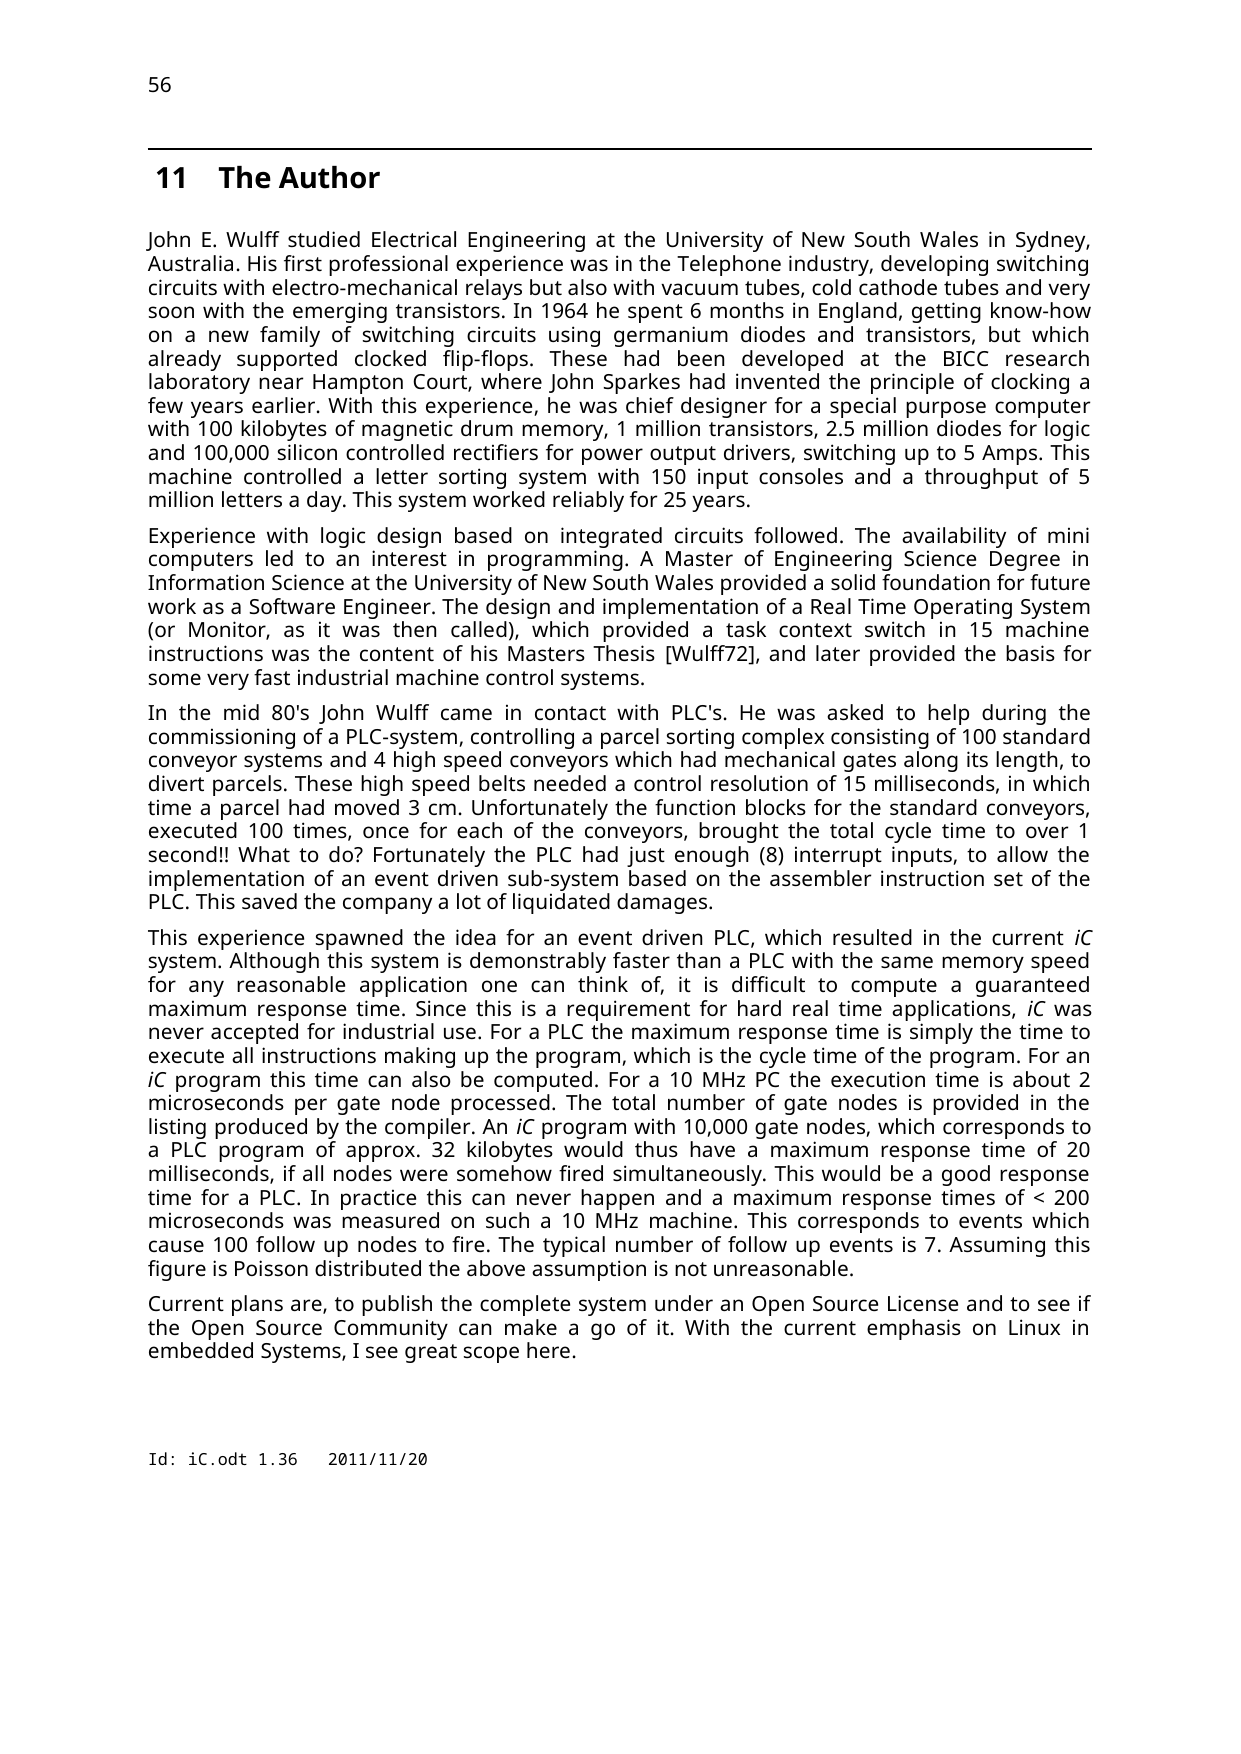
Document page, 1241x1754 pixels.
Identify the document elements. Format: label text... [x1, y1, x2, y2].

text In the mid 80's John Wulff came in contact with PLC's. He was asked to help during the commissioning of a PLC-system, controlling a parcel sorting complex consisting of 100 standard conveyor systems and 4 high speed conveyors which had mechanical gates along its length, to divert parcels. These high speed belts needed a control resolution of 15 milliseconds, in which time a parcel had moved 3 cm. Unfortunately the function blocks for the standard conveyors, executed 100 times, once for each of the conveyors, brought the total cycle time to over 1 second!! What to do? Fortunately the PLC had just enough (8) interrupt inputs, to allow the implementation of an event driven sub-system based on the assembler instruction set of the PLC. This saved the company a lot of liquidated damages. [148, 702, 1092, 914]
text Current plans are, to publish the complete system under an Open Source License and to see if the Open Source Community can make a go of it. With the current emphasis on Linux in embedded Systems, I see great scope here. [148, 1293, 1092, 1364]
text This experience spawned the idea for an event driven PLC, which resulted in the current iC system. Although this system is demonstrably faster than a PLC with the same memory speed for any reasonable application one can think of, it is difficult to compute a guaranteed maximum response time. Since this is a requirement for hard real time applications, iC was never accepted for industrial use. For a PLC the maximum response time is simply the time to execute all instructions making up the program, which is the cycle time of the program. For an iC program this time can also be computed. For a 10 MHz PC the execution time is about 2 microseconds per gate node processed. The total number of gate nodes is provided in the listing produced by the compiler. An iC program with 10,000 gate nodes, which corresponds to a PLC program of approx. 32 kilobytes would thus have a maximum response time of 20 milliseconds, if all nodes were somehow fired simultaneously. This would be a good response time for a PLC. In practice this can never happen and a maximum response times of < 200 microseconds was measured on such a 10 MHz machine. This corresponds to events which cause 100 follow up nodes to fire. The typical number of follow up events is 7. Assuming this figure is Poisson distributed the above assumption is not unreasonable. [148, 926, 1092, 1281]
subtitle The Author [148, 150, 1092, 204]
text Id: iC.odt 1.36 2011/11/20 [148, 1446, 1092, 1470]
text Experience with logic design based on integrated circuits followed. The availability of mini computers led to an interest in programming. A Master of Engineering Science Degree in Information Science at the University of New South Wales provided a solid foundation for future work as a Software Engineer. The design and implementation of a Real Time Operating System (or Monitor, as it was then called), which provided a task context switch in 15 machine instructions was the content of his Masters Thesis [Wulff72], and later provided the basis for some very fast industrial machine control systems. [148, 524, 1092, 690]
text John E. Wulff studied Electrical Engineering at the University of New South Wales in Sydney, Australia. His first professional experience was in the Telephone industry, developing switching circuits with electro-mechanical relays but also with vacuum tubes, cold cathode tubes and very soon with the emerging transistors. In 1964 he spent 6 months in England, getting know-how on a new family of switching circuits using germanium diodes and transistors, but which already supported clocked flip-flops. These had been developed at the BICC research laboratory near Hampton Court, where John Sparkes had invented the principle of clocking a few years earlier. With this experience, he was chief designer for a special purpose computer with 100 kilobytes of magnetic drum memory, 1 million transistors, 2.5 million diodes for logic and 100,000 silicon controlled rectifiers for power output drivers, switching up to 5 Amps. This machine controlled a letter sorting system with 150 input consoles and a throughput of 5 million letters a day. This system worked reliably for 25 years. [148, 229, 1092, 513]
